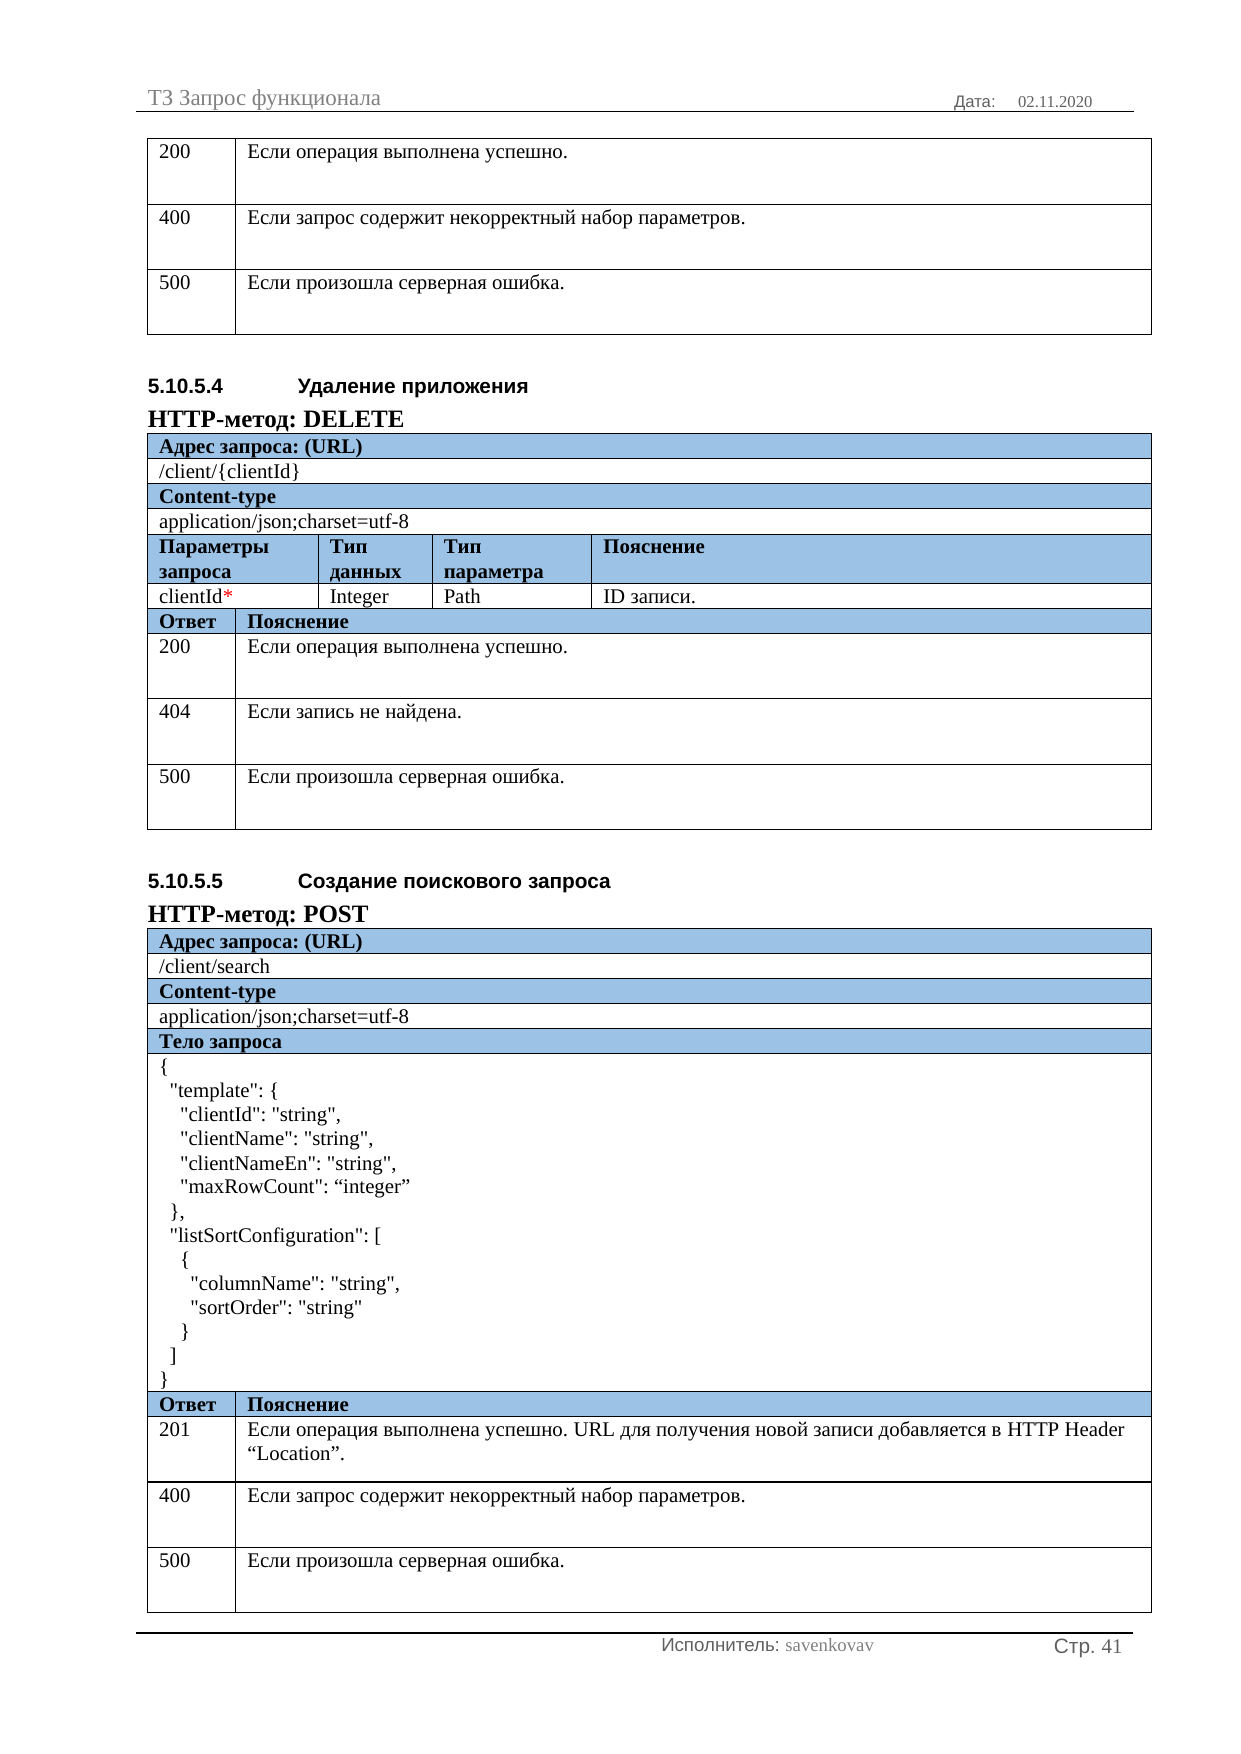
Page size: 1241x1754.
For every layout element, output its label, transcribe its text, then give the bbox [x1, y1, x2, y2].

table_cell 201 [148, 1417, 235, 1481]
table_cell 500 [148, 1548, 235, 1612]
table_cell Path [433, 584, 591, 608]
table_cell 404 [148, 699, 235, 763]
table_cell Если запрос содержит некорректный набор параметров. [236, 1483, 1151, 1547]
table_cell Если запись не найдена. [236, 699, 1151, 763]
table_header Адрес запроcа: (URL) [148, 929, 1151, 953]
table_cell Content-type [148, 484, 1151, 508]
table_cell Integer [319, 584, 432, 608]
table_cell application/json;charset=utf-8 [148, 509, 1151, 533]
table_cell Параметры запроса [148, 535, 318, 583]
table_cell Пояснение [236, 609, 1151, 633]
table_header Адрес запроcа: (URL) [148, 434, 1151, 458]
table_cell 200 [148, 139, 235, 203]
table_cell { "template": { "clientId": "string", "clientName": "string", "clientNameEn": "string", "maxRowCount": “integer” }, "listSortConfiguration": [ { "columnName": "string", "sortOrder": "string" } ] } [148, 1054, 1151, 1391]
table_cell /client/search [148, 954, 1151, 978]
table_cell ID записи. [592, 584, 1151, 608]
table_cell Если произошла серверная ошибка. [236, 1548, 1151, 1612]
table_cell Тело запроса [148, 1029, 1151, 1053]
subtitle Создание поискового запроса [148, 869, 1152, 893]
table_cell Если операция выполнена успешно. [236, 139, 1151, 203]
table_cell application/json;charset=utf-8 [148, 1004, 1151, 1028]
table_cell Если произошла серверная ошибка. [236, 765, 1151, 829]
table_cell 500 [148, 765, 235, 829]
table_cell Если операция выполнена успешно. URL для получения новой записи добавляется в HTTP Header “Location”. [236, 1417, 1151, 1481]
table_cell Если запрос содержит некорректный набор параметров. [236, 205, 1151, 269]
text HTTP-метод: DELETE [148, 404, 1152, 433]
table_cell 400 [148, 1483, 235, 1547]
table_cell Пояснение [236, 1392, 1151, 1416]
table_cell Тип параметра [433, 535, 591, 583]
table_cell Content-type [148, 979, 1151, 1003]
table_cell Ответ [148, 609, 235, 633]
table_cell Если произошла серверная ошибка. [236, 270, 1151, 334]
table_cell clientId* [148, 584, 318, 608]
table_cell 200 [148, 634, 235, 698]
subtitle Удаление приложения [148, 374, 1152, 398]
table_cell 400 [148, 205, 235, 269]
text HTTP-метод: POST [148, 899, 1152, 928]
table_cell Если операция выполнена успешно. [236, 634, 1151, 698]
table_cell /client/{clientId} [148, 459, 1151, 483]
table_cell Пояснение [592, 535, 1151, 583]
table_cell Тип данных [319, 535, 432, 583]
table_cell Ответ [148, 1392, 235, 1416]
table_cell 500 [148, 270, 235, 334]
